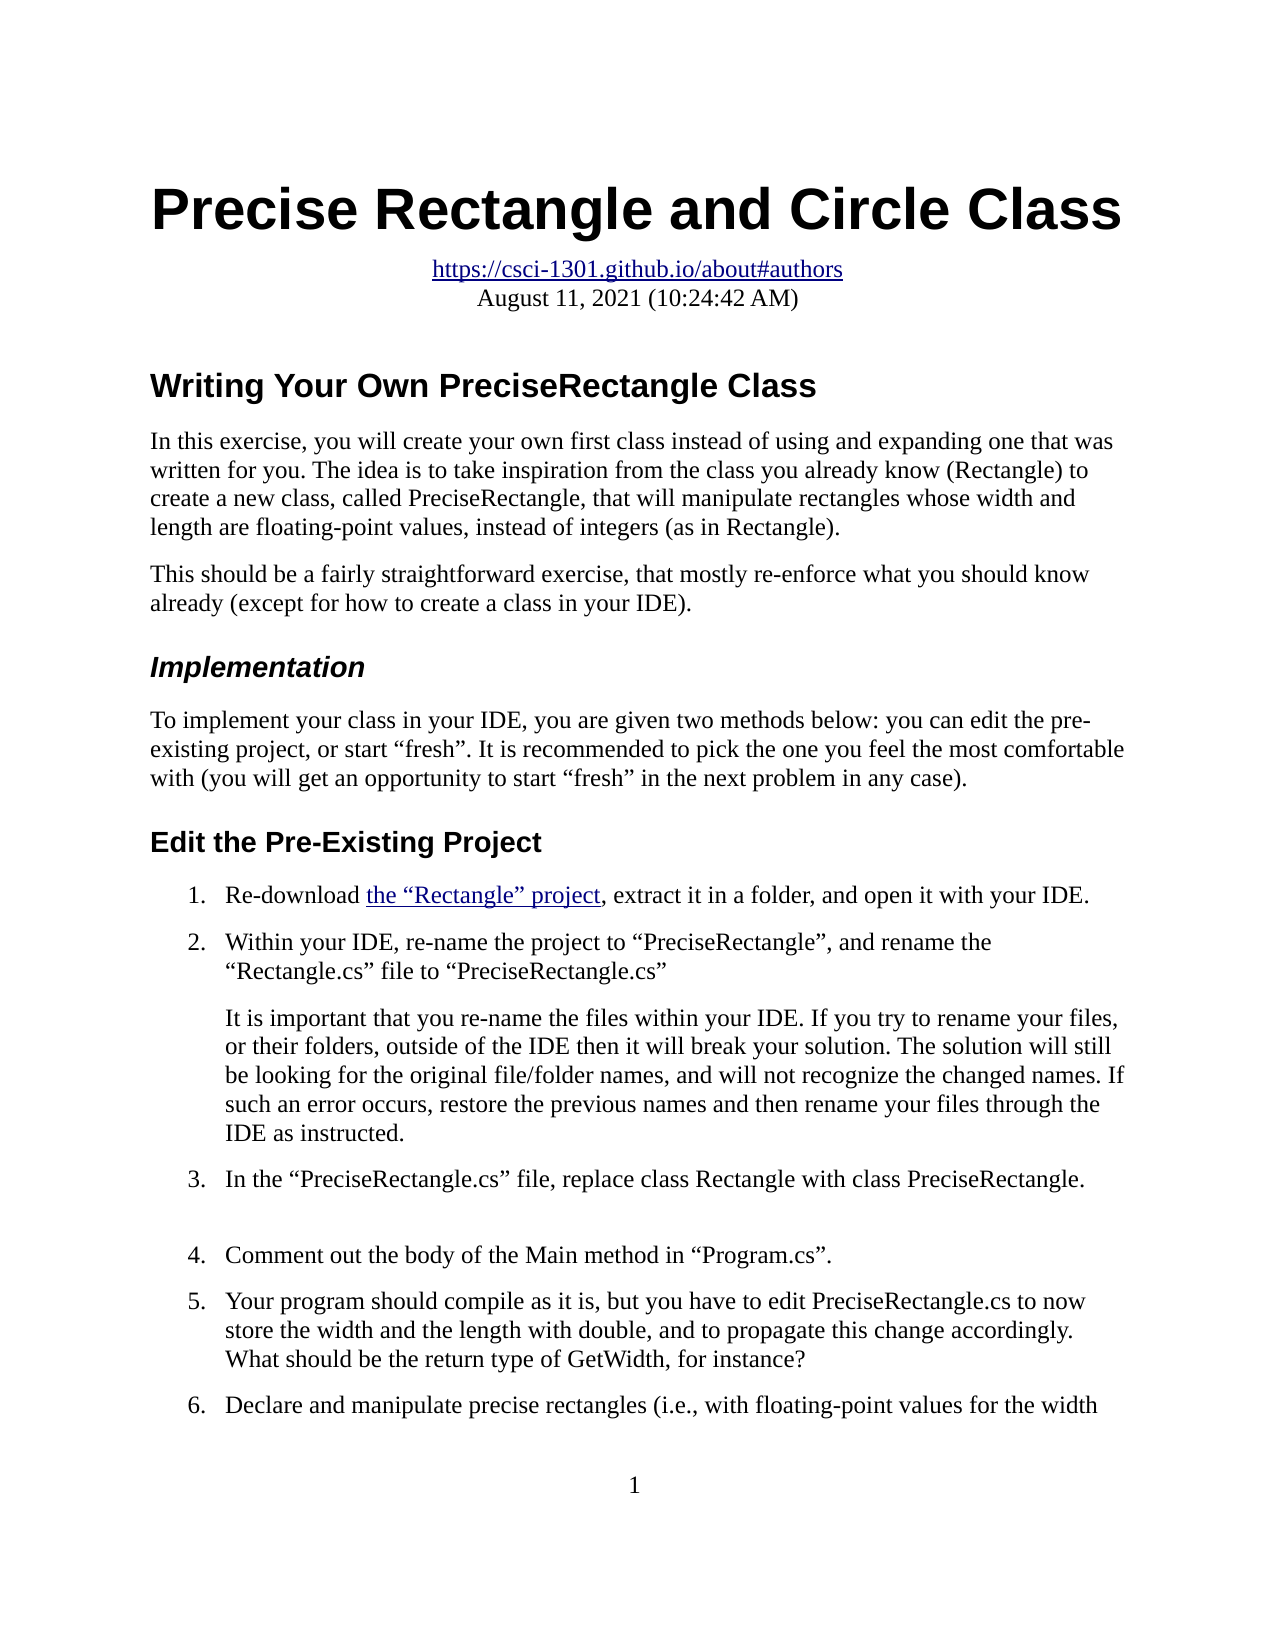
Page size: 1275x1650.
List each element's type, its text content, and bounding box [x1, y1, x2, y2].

subtitle Edit the Pre-Existing Project [150, 826, 1125, 859]
text https://csci-1301.github.io/about#authors [150, 254, 1125, 283]
list Comment out the body of the Main method in “Program.cs”. [187, 1240, 1125, 1268]
list Within your IDE, re-name the project to “PreciseRectangle”, and rename the “Rectangle.cs” file to “PreciseRectangle.cs” [187, 927, 1125, 985]
subtitle Writing Your Own PreciseRectangle Class [150, 366, 1125, 404]
list In the “PreciseRectangle.cs” file, replace class Rectangle with class PreciseRectangle. [187, 1164, 1125, 1222]
subtitle Implementation [150, 650, 1125, 684]
list It is important that you re-name the files within your IDE. If you try to rename your files, or their folders, outside of the IDE then it will break your solution. The solution will still be looking for the original file/folder names, and will not recognize the changed names. If such an error occurs, restore the previous names and then rename your files through the IDE as instructed. [187, 1003, 1125, 1146]
list Declare and manipulate precise rectangles (i.e., with floating-point values for the width [187, 1391, 1125, 1419]
text This should be a fairly straightforward exercise, that mostly re-enforce what you should know already (except for how to create a class in your IDE). [150, 559, 1125, 616]
list Re-download the “Rectangle” project, extract it in a folder, and open it with your IDE. [187, 881, 1125, 909]
text In this exercise, you will create your own first class instead of using and expanding one that was written for you. The idea is to take inspiration from the class you already know (Rectangle) to create a new class, called PreciseRectangle, that will manipulate rectangles whose width and length are floating-point values, instead of integers (as in Rectangle). [150, 426, 1125, 541]
text To implement your class in your IDE, you are given two methods below: you can edit the pre-existing project, or start “fresh”. It is recommended to pick the one you feel the most comfortable with (you will get an opportunity to start “fresh” in the next problem in any case). [150, 705, 1125, 792]
title Precise Rectangle and Circle Class [150, 175, 1125, 242]
text August 11, 2021 (10:24:42 AM) [150, 283, 1125, 312]
list Your program should compile as it is, but you have to edit PreciseRectangle.cs to now store the width and the length with double, and to propagate this change accordingly. What should be the return type of GetWidth, for instance? [187, 1286, 1125, 1373]
